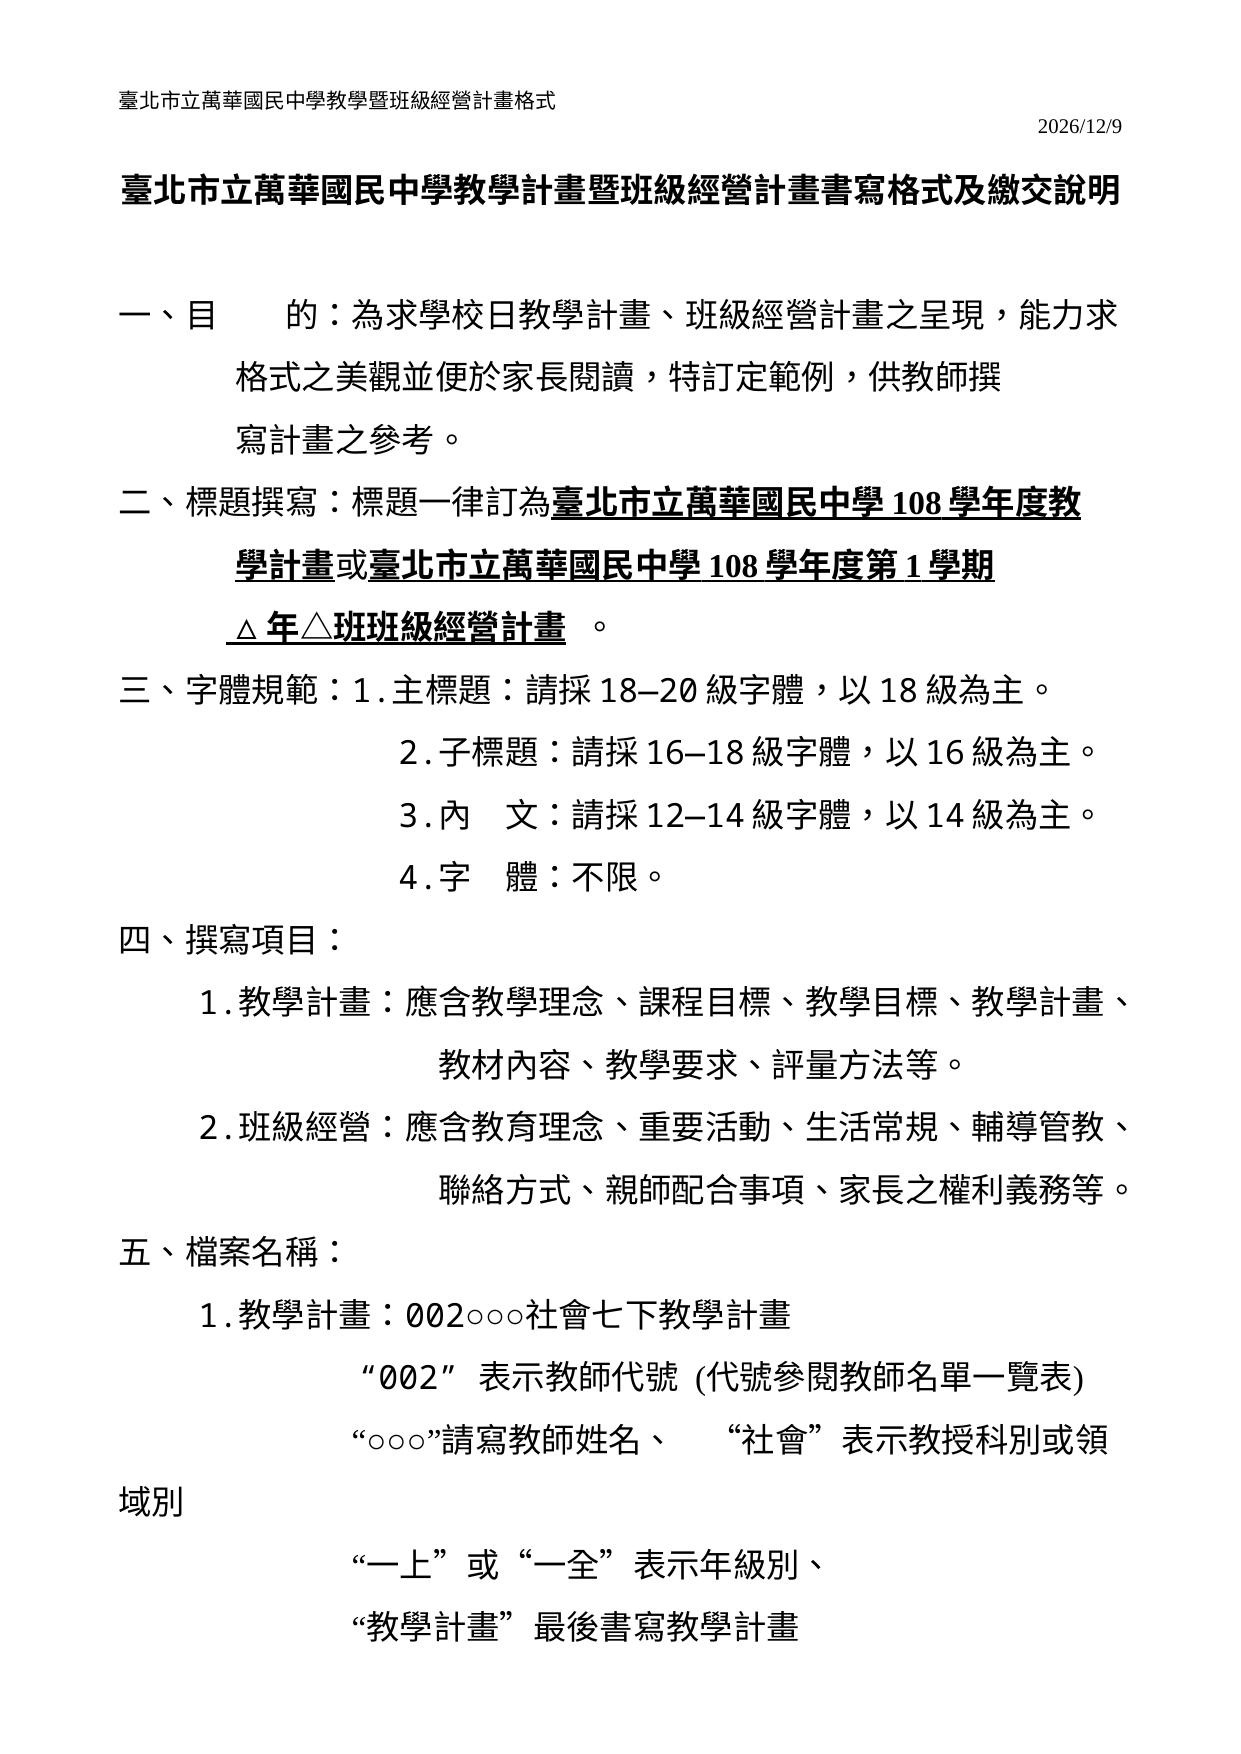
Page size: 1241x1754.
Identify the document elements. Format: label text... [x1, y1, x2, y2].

text 一、目 的：為求學校日教學計畫、班級經營計畫之呈現，能力求 [118, 271, 1122, 334]
text 臺北市立萬華國民中學教學計畫暨班級經營計畫書寫格式及繳交說明 [118, 146, 1122, 209]
text 二、標題撰寫：標題一律訂為臺北市立萬華國民中學108學年度教 [118, 459, 1122, 521]
text 4.字 體：不限。 [118, 834, 1122, 896]
text 學計畫或臺北市立萬華國民中學108學年度第1學期 △年△班班級經營計畫 。 [118, 521, 1122, 646]
text 三、字體規範：1.主標題：請採18—20級字體，以18級為主。 [118, 646, 1122, 709]
text 五、檔案名稱： [118, 1209, 1122, 1271]
text 格式之美觀並便於家長閱讀，特訂定範例，供教師撰 [118, 334, 1122, 396]
text “一上”或“一全”表示年級別、 “教學計畫”最後書寫教學計畫 [118, 1521, 1122, 1646]
text “002” 表示教師代號 (代號參閱教師名單一覽表) [118, 1334, 1122, 1396]
text 3.內 文：請採12—14級字體，以14級為主。 [118, 771, 1122, 834]
text 1.教學計畫：002○○○社會七下教學計畫 [118, 1271, 1122, 1334]
text 2.班級經營：應含教育理念、重要活動、生活常規、輔導管教、 聯絡方式、親師配合事項、家長之權利義務等。 [118, 1084, 1122, 1209]
text 2.子標題：請採16—18級字體，以16級為主。 [118, 709, 1122, 771]
text 寫計畫之參考。 [118, 396, 1122, 459]
text 四、撰寫項目： 1.教學計畫：應含教學理念、課程目標、教學目標、教學計畫、 教材內容、教學要求、評量方法等。 [118, 896, 1122, 1084]
text “○○○”請寫教師姓名、 “社會”表示教授科別或領域別 [118, 1396, 1122, 1521]
